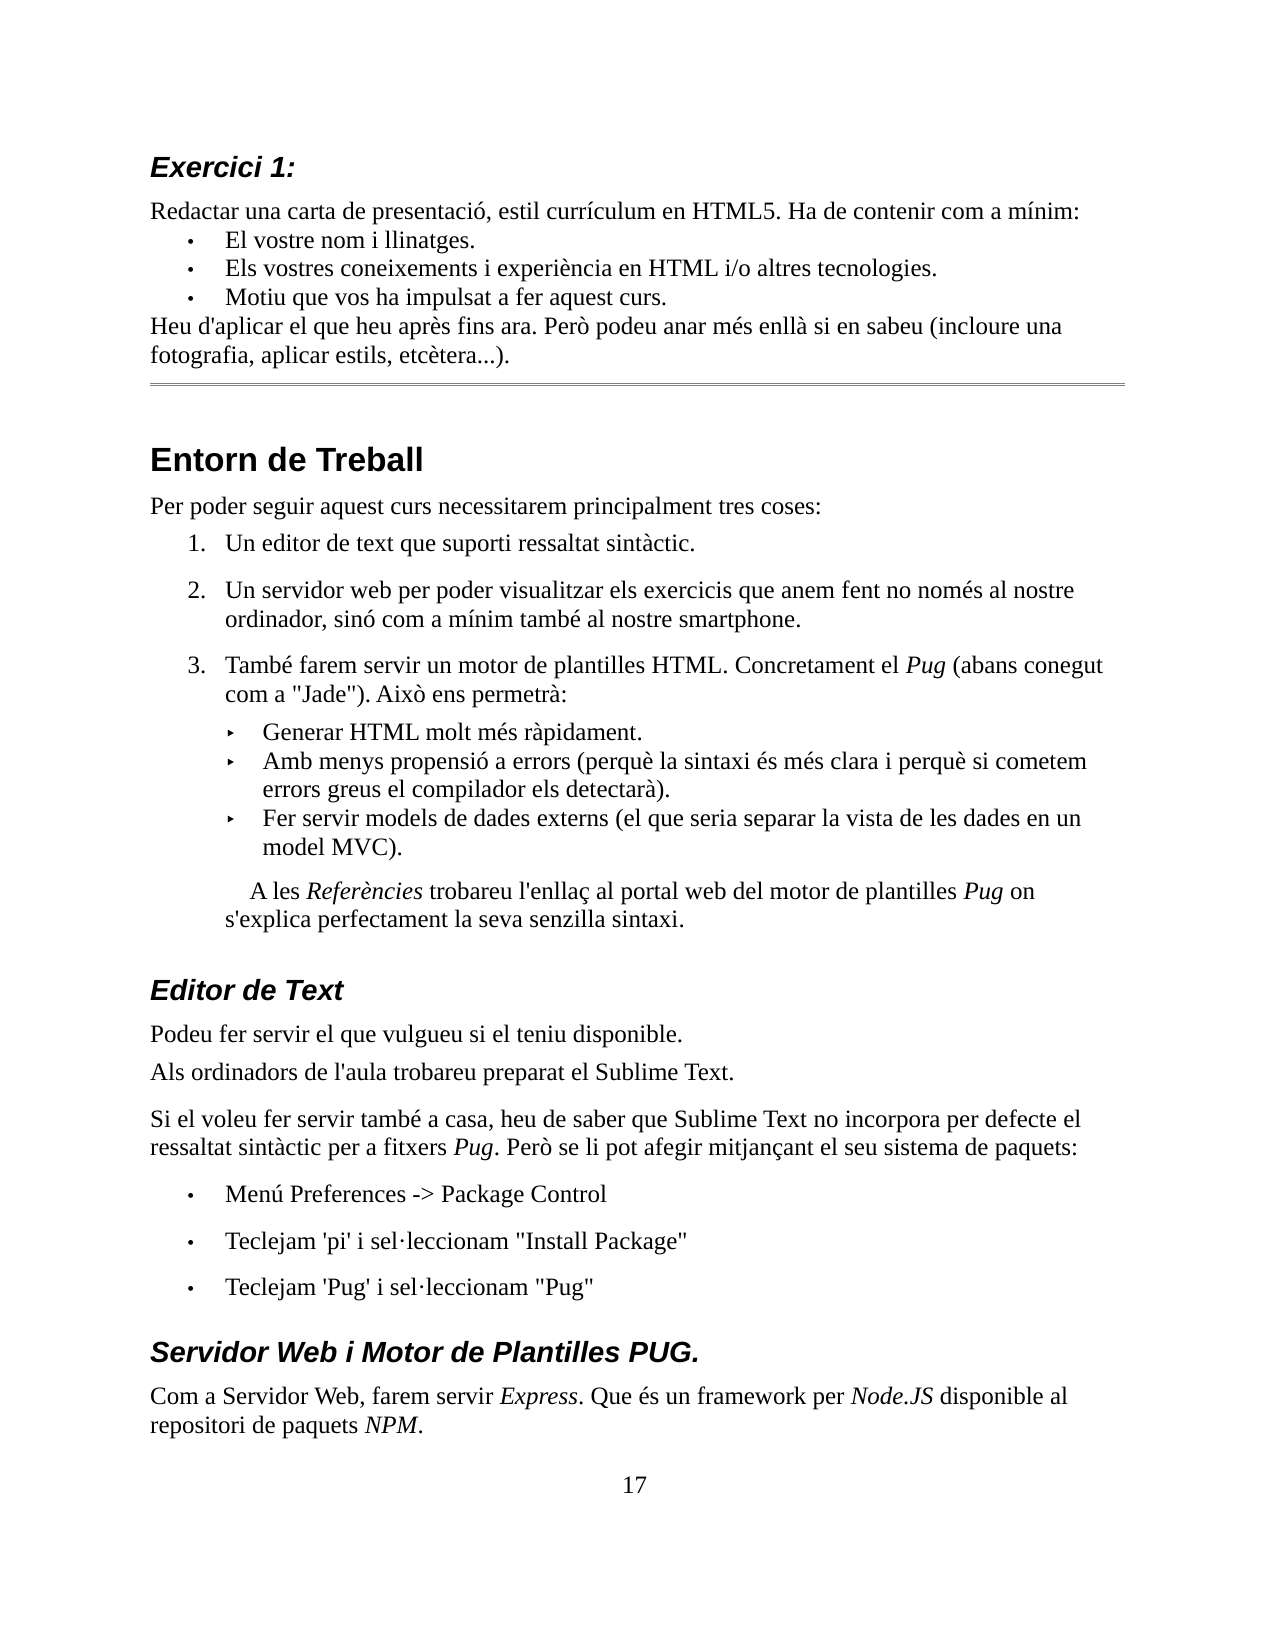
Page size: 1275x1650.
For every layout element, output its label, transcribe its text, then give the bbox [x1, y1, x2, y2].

subtitle Servidor Web i Motor de Plantilles PUG. [150, 1335, 1125, 1369]
list Un servidor web per poder visualitzar els exercicis que anem fent no només al nostre ordinador, sinó com a mínim també al nostre smartphone. [187, 575, 1125, 633]
list Teclejam 'Pug' i sel·leccionam "Pug" [187, 1272, 1125, 1301]
list Motiu que vos ha impulsat a fer aquest curs. [187, 282, 1125, 311]
list Generar HTML molt més ràpidament. [225, 717, 1125, 746]
list Amb menys propensió a errors (perquè la sintaxi és més clara i perquè si cometem errors greus el compilador els detectarà). [225, 746, 1125, 803]
text Per poder seguir aquest curs necessitarem principalment tres coses: [150, 491, 1125, 519]
list Menú Preferences -> Package Control [187, 1179, 1125, 1208]
list També farem servir un motor de plantilles HTML. Concretament el Pug (abans conegut com a "Jade"). Això ens permetrà: [187, 651, 1125, 708]
list Fer servir models de dades externs (el que seria separar la vista de les dades en un model MVC). [225, 803, 1125, 861]
text Heu d'aplicar el que heu après fins ara. Però podeu anar més enllà si en sabeu (incloure una fotografia, aplicar estils, etcètera...). [150, 311, 1125, 368]
list Un editor de text que suporti ressaltat sintàctic. [187, 528, 1125, 557]
subtitle Editor de Text [150, 973, 1125, 1007]
text 📌 A les Referències trobareu l'enllaç al portal web del motor de plantilles Pug on s'explica perfectament la seva senzilla sintaxi. [225, 876, 1125, 933]
subtitle Exercici 1: [150, 150, 1125, 183]
text Com a Servidor Web, farem servir Express. Que és un framework per Node.JS disponible al repositori de paquets NPM. [150, 1381, 1125, 1439]
list Els vostres coneixements i experiència en HTML i/o altres tecnologies. [187, 253, 1125, 282]
list El vostre nom i llinatges. [187, 225, 1125, 253]
list Teclejam 'pi' i sel·leccionam "Install Package" [187, 1226, 1125, 1254]
text Podeu fer servir el que vulgueu si el teniu disponible. [150, 1019, 1125, 1048]
subtitle Entorn de Treball [150, 440, 1125, 478]
text Redactar una carta de presentació, estil currículum en HTML5. Ha de contenir com a mínim: [150, 196, 1125, 225]
text Si el voleu fer servir també a casa, heu de saber que Sublime Text no incorpora per defecte el ressaltat sintàctic per a fitxers Pug. Però se li pot afegir mitjançant el seu sistema de paquets: [150, 1104, 1125, 1161]
text Als ordinadors de l'aula trobareu preparat el Sublime Text. [150, 1057, 1125, 1086]
